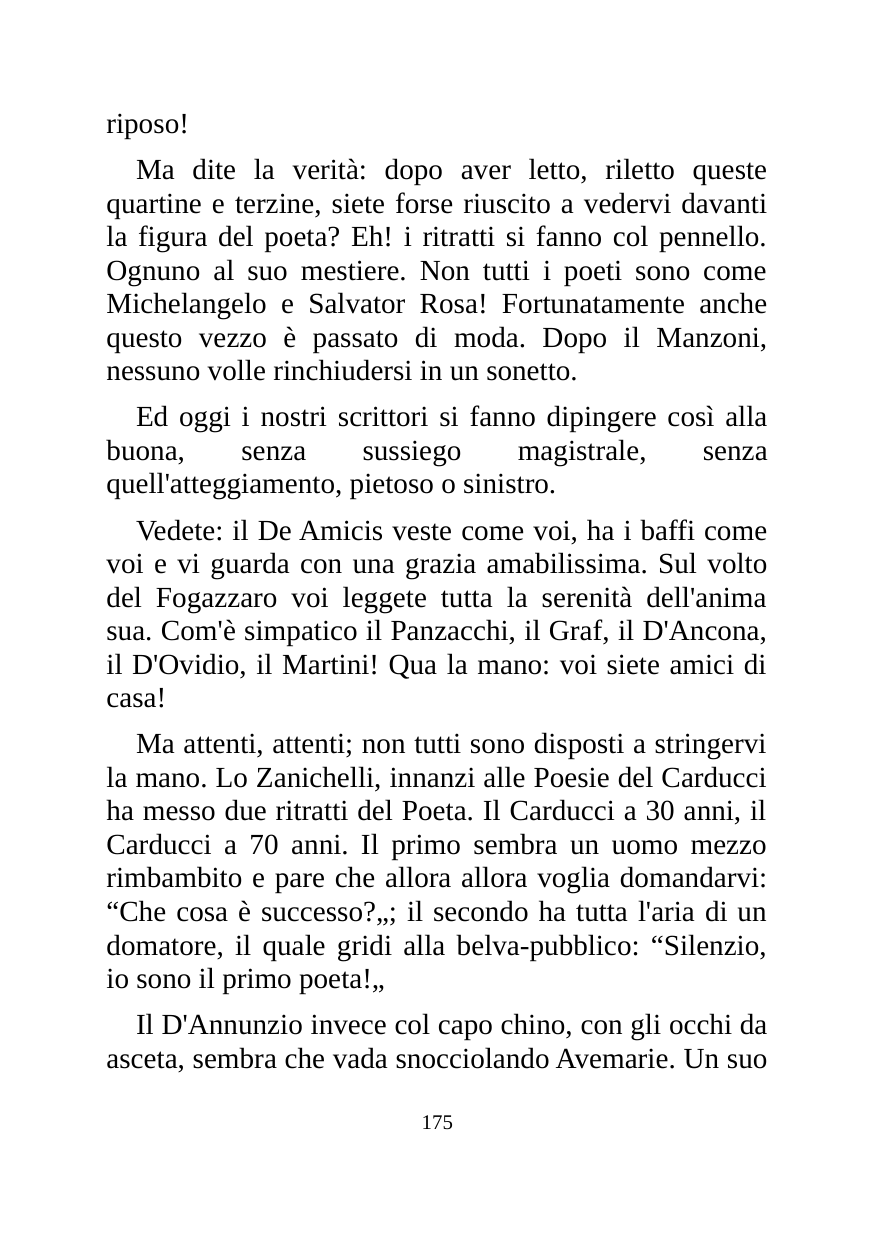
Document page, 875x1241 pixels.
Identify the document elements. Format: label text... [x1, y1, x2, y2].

text Vedete: il De Amicis veste come voi, ha i baffi come voi e vi guarda con una grazia amabilissima. Sul volto del Fogazzaro voi leggete tutta la serenità dell'anima sua. Com'è simpatico il Panzacchi, il Graf, il D'Ancona, il D'Ovidio, il Martini! Qua la mano: voi siete amici di casa! [106, 513, 768, 714]
text Il D'Annunzio invece col capo chino, con gli occhi da asceta, sembra che vada snocciolando Avemarie. Un suo [106, 1007, 768, 1074]
text riposo! [106, 106, 768, 140]
text Ed oggi i nostri scrittori si fanno dipingere così alla buona, senza sussiego magistrale, senza quell'atteggiamento, pietoso o sinistro. [106, 399, 768, 500]
text Ma dite la verità: dopo aver letto, riletto queste quartine e terzine, siete forse riuscito a vedervi davanti la figura del poeta? Eh! i ritratti si fanno col pennello. Ognuno al suo mestiere. Non tutti i poeti sono come Michelangelo e Salvator Rosa! Fortunatamente anche questo vezzo è passato di moda. Dopo il Manzoni, nessuno volle rinchiudersi in un sonetto. [106, 152, 768, 387]
text Ma attenti, attenti; non tutti sono disposti a stringervi la mano. Lo Zanichelli, innanzi alle Poesie del Carducci ha messo due ritratti del Poeta. Il Carducci a 30 anni, il Carducci a 70 anni. Il primo sembra un uomo mezzo rimbambito e pare che allora allora voglia domandarvi: “Che cosa è successo?„; il secondo ha tutta l'aria di un domatore, il quale gridi alla belva-pubblico: “Silenzio, io sono il primo poeta!„ [106, 726, 768, 995]
